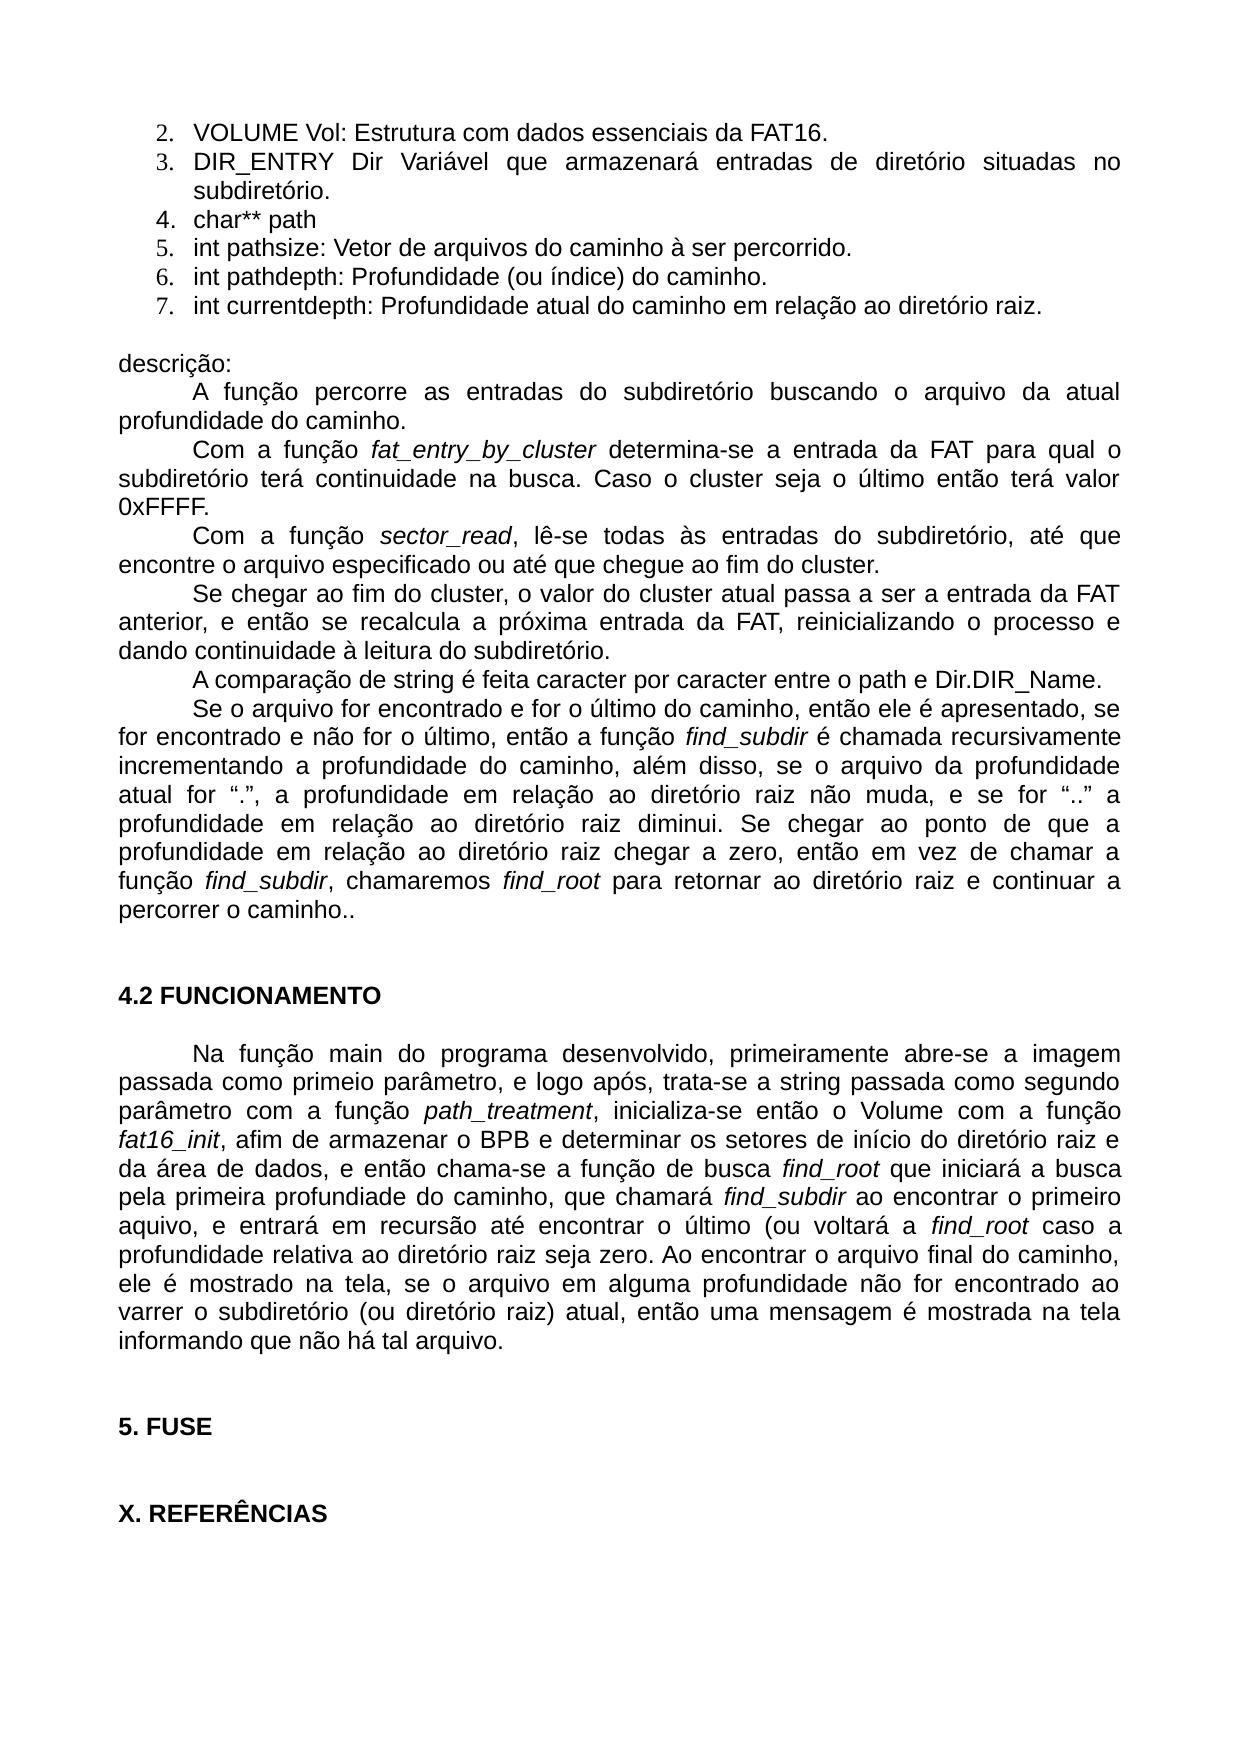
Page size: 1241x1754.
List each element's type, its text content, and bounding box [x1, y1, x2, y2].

text descrição: [118, 349, 1122, 377]
list int pathdepth: Profundidade (ou índice) do caminho. [156, 262, 1122, 291]
text Com a função fat_entry_by_cluster determina-se a entrada da FAT para qual o subdiretório terá continuidade na busca. Caso o cluster seja o último então terá valor 0xFFFF. [118, 435, 1122, 521]
list int currentdepth: Profundidade atual do caminho em relação ao diretório raiz. [156, 291, 1122, 320]
text A comparação de string é feita caracter por caracter entre o path e Dir.DIR_Name. [118, 665, 1122, 694]
text A função percorre as entradas do subdiretório buscando o arquivo da atual profundidade do caminho. [118, 377, 1122, 435]
list char** path [156, 204, 1122, 233]
text 4.2 FUNCIONAMENTO [118, 981, 1122, 1010]
list int pathsize: Vetor de arquivos do caminho à ser percorrido. [156, 233, 1122, 262]
text Se o arquivo for encontrado e for o último do caminho, então ele é apresentado, se for encontrado e não for o último, então a função find_subdir é chamada recursivamente incrementando a profundidade do caminho, além disso, se o arquivo da profundidade atual for “.”, a profundidade em relação ao diretório raiz não muda, e se for “..” a profundidade em relação ao diretório raiz diminui. Se chegar ao ponto de que a profundidade em relação ao diretório raiz chegar a zero, então em vez de chamar a função find_subdir, chamaremos find_root para retornar ao diretório raiz e continuar a percorrer o caminho.. [118, 694, 1122, 924]
text Na função main do programa desenvolvido, primeiramente abre-se a imagem passada como primeio parâmetro, e logo após, trata-se a string passada como segundo parâmetro com a função path_treatment, inicializa-se então o Volume com a função fat16_init, afim de armazenar o BPB e determinar os setores de início do diretório raiz e da área de dados, e então chama-se a função de busca find_root que iniciará a busca pela primeira profundiade do caminho, que chamará find_subdir ao encontrar o primeiro aquivo, e entrará em recursão até encontrar o último (ou voltará a find_root caso a profundidade relativa ao diretório raiz seja zero. Ao encontrar o arquivo final do caminho, ele é mostrado na tela, se o arquivo em alguma profundidade não for encontrado ao varrer o subdiretório (ou diretório raiz) atual, então uma mensagem é mostrada na tela informando que não há tal arquivo. [118, 1039, 1122, 1355]
list VOLUME Vol: Estrutura com dados essenciais da FAT16. [156, 118, 1122, 147]
text Se chegar ao fim do cluster, o valor do cluster atual passa a ser a entrada da FAT anterior, e então se recalcula a próxima entrada da FAT, reinicializando o processo e dando continuidade à leitura do subdiretório. [118, 579, 1122, 665]
text Com a função sector_read, lê-se todas às entradas do subdiretório, até que encontre o arquivo especificado ou até que chegue ao fim do cluster. [118, 521, 1122, 579]
list DIR_ENTRY Dir Variável que armazenará entradas de diretório situadas no subdiretório. [156, 147, 1122, 204]
text 5. FUSE [118, 1412, 1122, 1441]
text X. REFERÊNCIAS [118, 1499, 1122, 1527]
